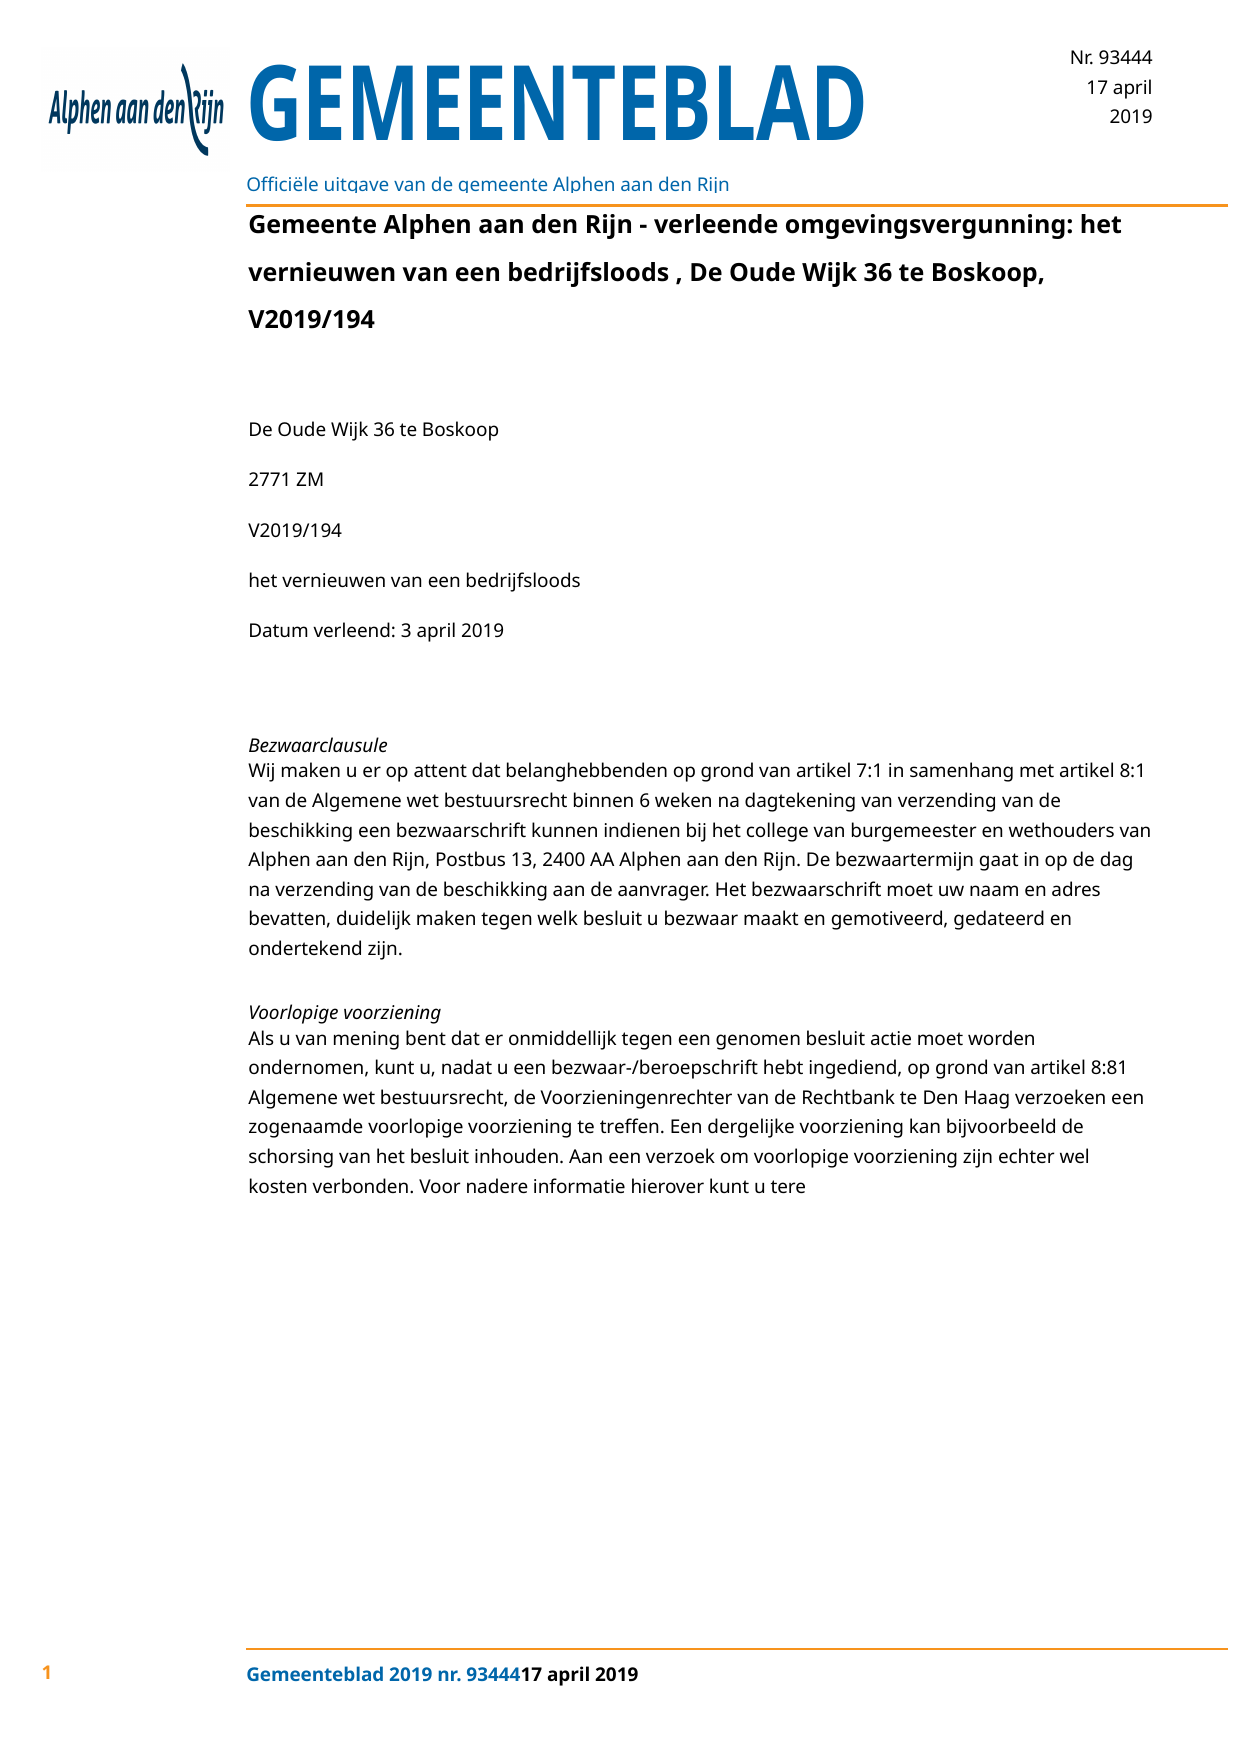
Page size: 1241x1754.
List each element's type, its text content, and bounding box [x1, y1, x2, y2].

text Gemeente Alphen aan den Rijn - verleende omgevingsvergunning: het vernieuwen van een bedrijfsloods , De Oude Wijk 36 te Boskoop, V2019/194 [248, 207, 1152, 336]
text 2771 ZM [248, 466, 1152, 492]
text Als u van mening bent dat er onmiddellijk tegen een genomen besluit actie moet worden ondernomen, kunt u, nadat u een bezwaar-/beroepschrift hebt ingediend, op grond van artikel 8:81 Algemene wet bestuursrecht, de Voorzieningenrechter van de Rechtbank te Den Haag verzoeken een zogenaamde voorlopige voorziening te treffen. Een dergelijke voorziening kan bijvoorbeeld de schorsing van het besluit inhouden. Aan een verzoek om voorlopige voorziening zijn echter wel kosten verbonden. Voor nadere informatie hierover kunt u tere [248, 1025, 1152, 1198]
text Bezwaarclausule [248, 732, 1152, 758]
text Wij maken u er op attent dat belanghebbenden op grond van artikel 7:1 in samenhang met artikel 8:1 van de Algemene wet bestuursrecht binnen 6 weken na dagtekening van verzending van de beschikking een bezwaarschrift kunnen indienen bij het college van burgemeester en wethouders van Alphen aan den Rijn, Postbus 13, 2400 AA Alphen aan den Rijn. De bezwaartermijn gaat in op de dag na verzending van de beschikking aan de aanvrager. Het bezwaarschrift moet uw naam en adres bevatten, duidelijk maken tegen welk besluit u bezwaar maakt en gemotiveerd, gedateerd en ondertekend zijn. [248, 758, 1152, 961]
text Datum verleend: 3 april 2019 [248, 618, 1152, 643]
picture [41, 47, 231, 172]
text het vernieuwen van een bedrijfsloods [248, 567, 1152, 593]
text De Oude Wijk 36 te Boskoop [248, 416, 1152, 442]
text Voorlopige voorziening [248, 999, 1152, 1025]
text V2019/194 [248, 517, 1152, 542]
